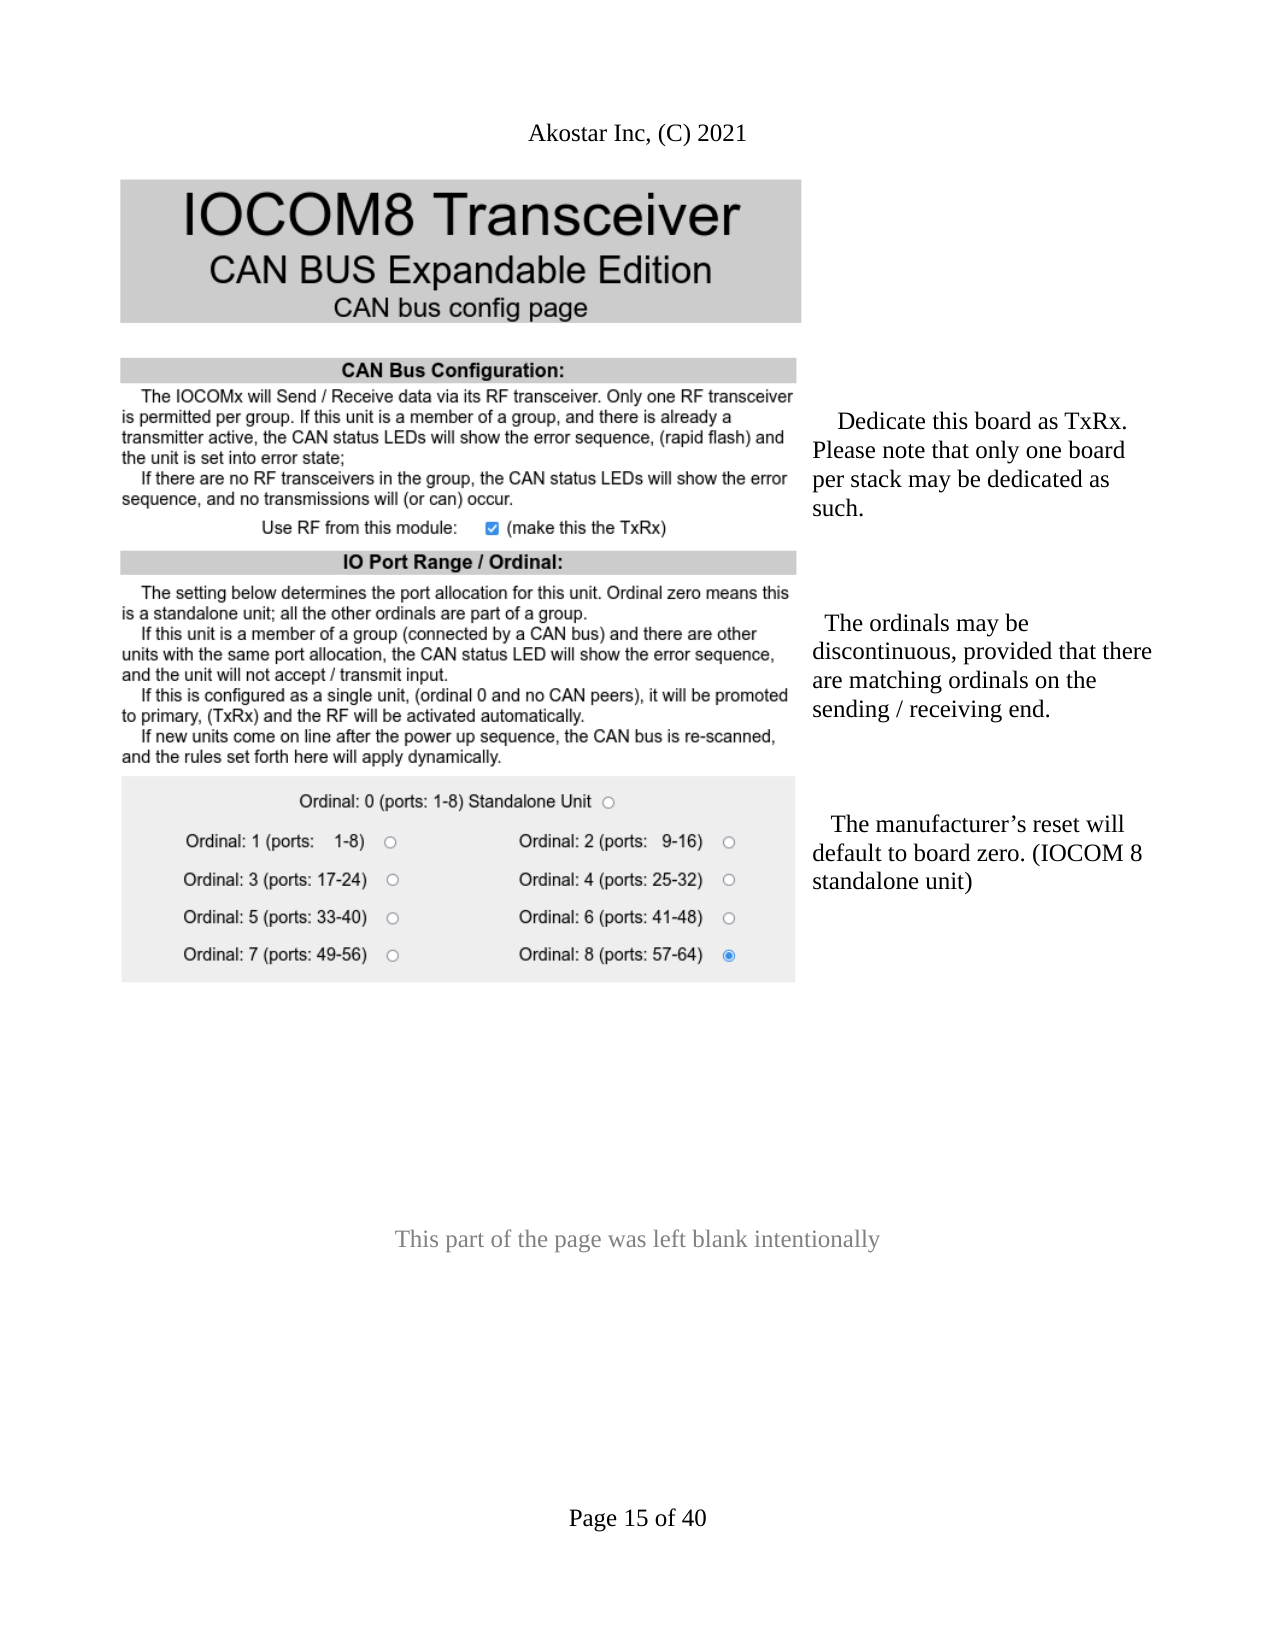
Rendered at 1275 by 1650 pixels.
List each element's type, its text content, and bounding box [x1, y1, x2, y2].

picture [118, 176, 805, 986]
table_header Dedicate this board as TxRx. Please note that only one board per stack may be dedicated as such. The ordinals may be discontinuous, provided that there are matching ordinals on the sending / receiving end. The manufacturer’s reset will default to board zero. (IOCOM 8 standalone unit) [812, 176, 1157, 986]
text This part of the page was left blank intentionally [118, 1224, 1157, 1253]
table_header [805, 176, 812, 986]
